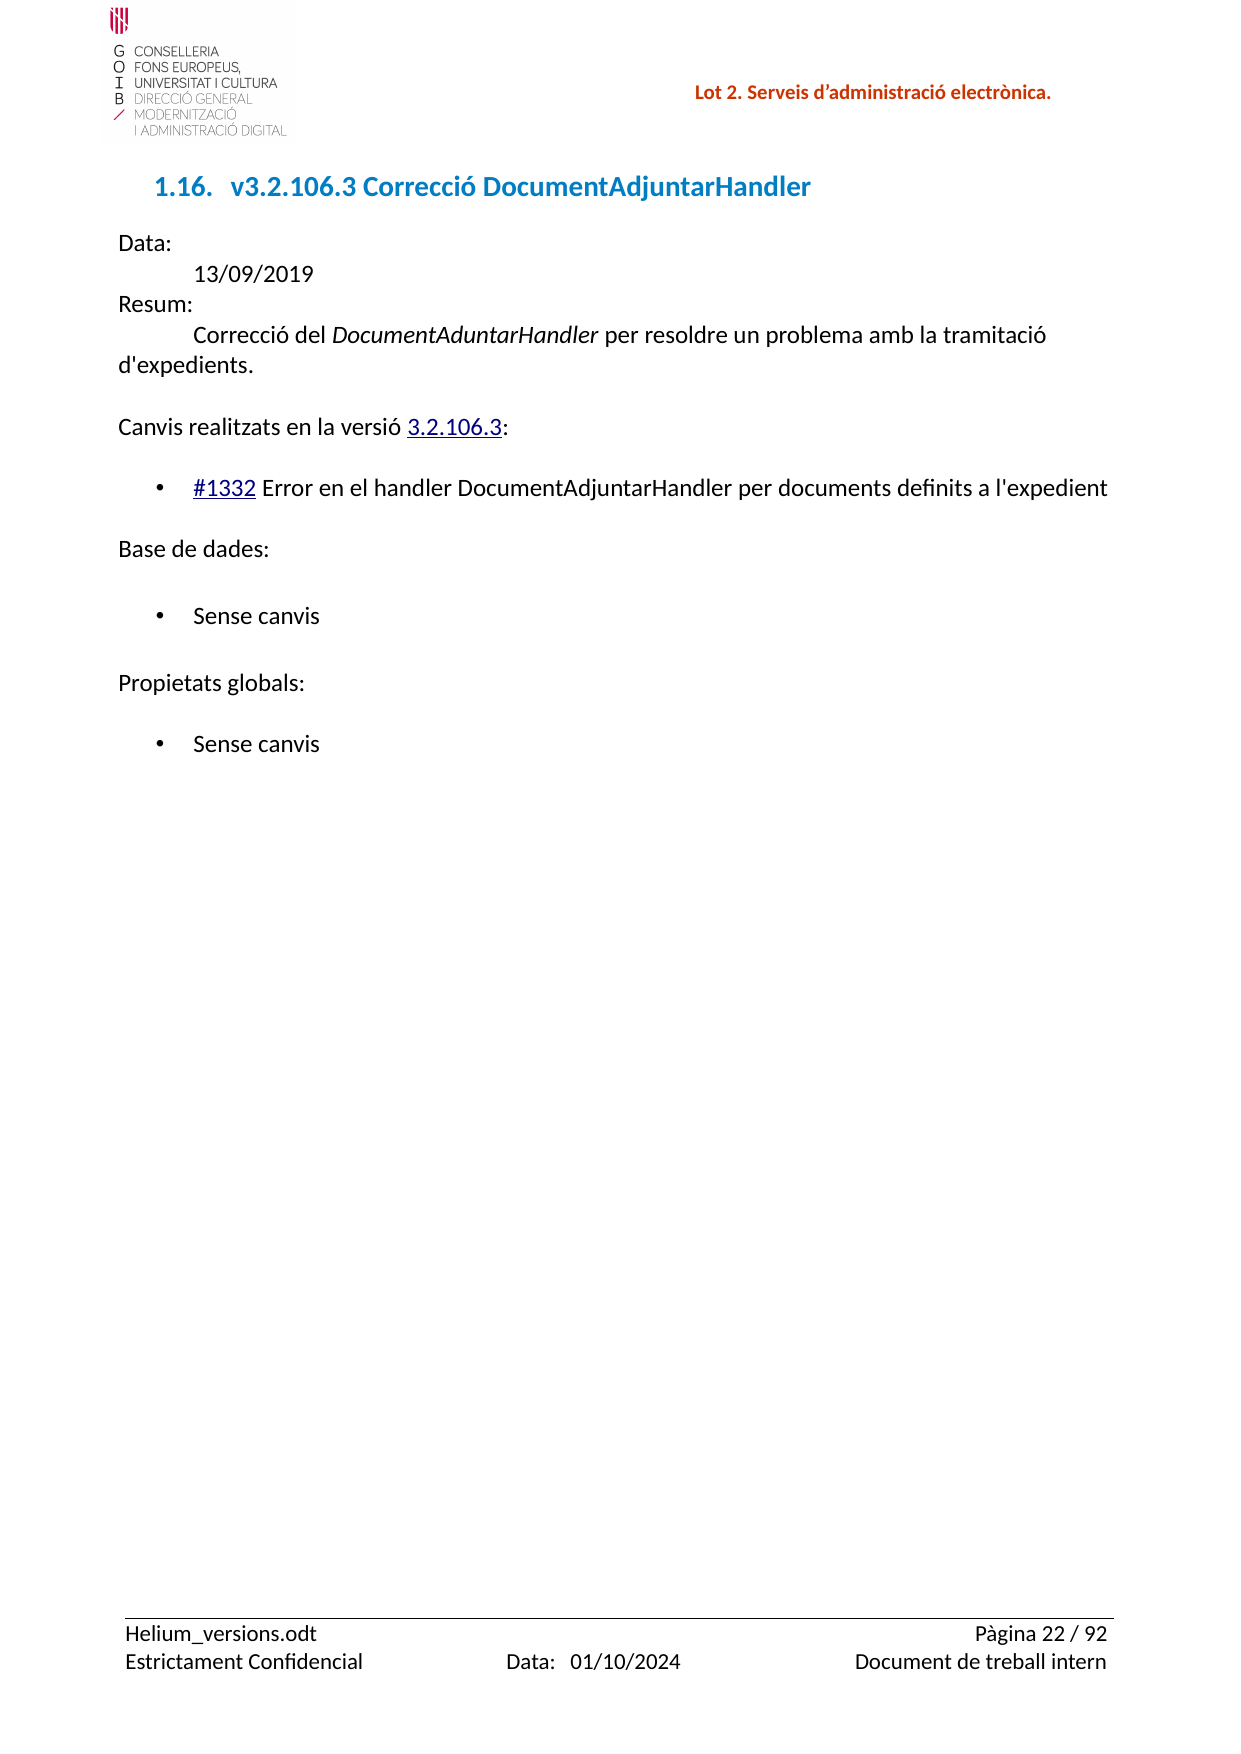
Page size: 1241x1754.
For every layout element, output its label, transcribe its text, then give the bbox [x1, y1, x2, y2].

subtitle v3.2.106.3 Correcció DocumentAdjuntarHandler [153, 168, 1122, 204]
list #1332 Error en el handler DocumentAdjuntarHandler per documents definits a l'expedient [156, 472, 1122, 502]
text Base de dades: [118, 533, 1122, 563]
list Sense canvis [156, 600, 1122, 630]
text Resum: [118, 289, 1122, 319]
text Data: [118, 228, 1122, 258]
picture [100, 0, 297, 144]
text Propietats globals: [118, 667, 1122, 697]
list Sense canvis [156, 728, 1122, 758]
text Correcció del DocumentAduntarHandler per resoldre un problema amb la tramitació d'expedients. [118, 319, 1122, 380]
text 13/09/2019 [118, 258, 1122, 289]
text Canvis realitzats en la versió 3.2.106.3: [118, 411, 1122, 441]
